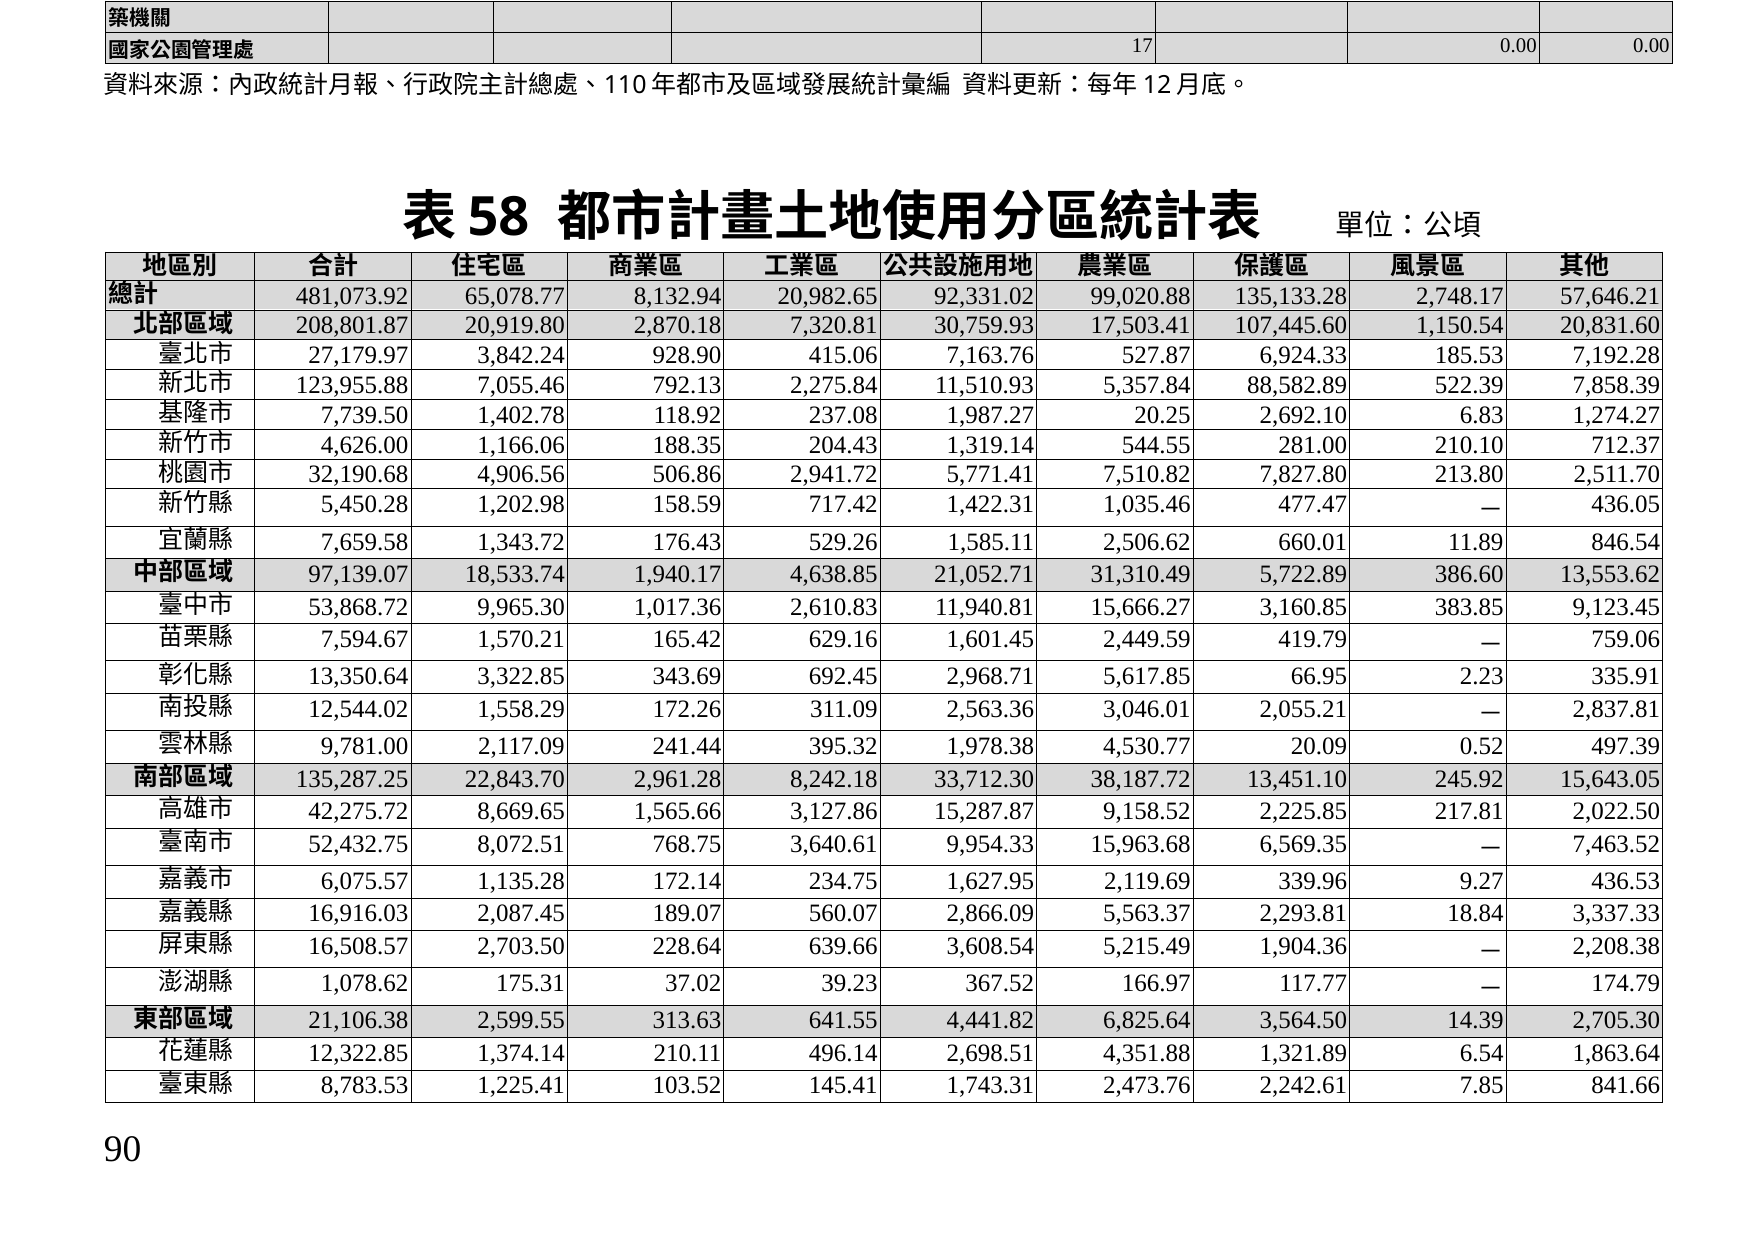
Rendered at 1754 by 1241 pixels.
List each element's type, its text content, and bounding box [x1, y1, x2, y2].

table_cell 436.53 [1507, 866, 1662, 897]
table_cell 496.14 [724, 1038, 880, 1069]
table_cell 31,310.49 [1037, 559, 1193, 591]
table_cell 3,046.01 [1037, 694, 1193, 730]
table_cell 2,242.61 [1194, 1071, 1349, 1102]
table_cell 3,608.54 [881, 931, 1036, 967]
table_cell 2,870.18 [568, 311, 723, 339]
table_cell 基隆市 [106, 400, 254, 429]
table_cell 165.42 [568, 624, 723, 660]
table_cell 宜蘭縣 [106, 527, 254, 558]
table_cell 1,987.27 [881, 400, 1036, 429]
table_cell 新竹縣 [106, 489, 254, 526]
table_cell 總計 [106, 281, 254, 309]
table_cell 17,503.41 [1037, 311, 1193, 339]
table_cell 20.25 [1037, 400, 1193, 429]
table_cell 208,801.87 [255, 311, 411, 339]
table_cell 7,510.82 [1037, 460, 1193, 488]
table_cell 15,963.68 [1037, 829, 1193, 865]
table_cell 88,582.89 [1194, 370, 1349, 399]
table_cell 66.95 [1194, 661, 1349, 693]
table_cell 660.01 [1194, 527, 1349, 558]
table_cell 27,179.97 [255, 340, 411, 369]
table_cell 6,924.33 [1194, 340, 1349, 369]
table_cell 3,640.61 [724, 829, 880, 865]
table_cell 3,160.85 [1194, 592, 1349, 623]
table_cell 桃園市 [106, 460, 254, 488]
table_cell 5,722.89 [1194, 559, 1349, 591]
table_cell 9,158.52 [1037, 796, 1193, 828]
table_cell 158.59 [568, 489, 723, 526]
table_cell 22,843.70 [412, 764, 567, 795]
table_cell 中部區域 [106, 559, 254, 591]
table_cell 澎湖縣 [106, 968, 254, 1004]
table_cell 118.92 [568, 400, 723, 429]
table_cell 188.35 [568, 430, 723, 458]
table_cell 6,569.35 [1194, 829, 1349, 865]
table_cell 0.00 [1348, 33, 1539, 63]
table_cell 2,703.50 [412, 931, 567, 967]
table_cell 1,166.06 [412, 430, 567, 458]
table_cell [672, 33, 981, 63]
table_cell 1,150.54 [1350, 311, 1506, 339]
table_cell 213.80 [1350, 460, 1506, 488]
table_cell 172.26 [568, 694, 723, 730]
table_cell 522.39 [1350, 370, 1506, 399]
table_cell 0.00 [1540, 33, 1672, 63]
table_cell 135,287.25 [255, 764, 411, 795]
table_cell 1,274.27 [1507, 400, 1662, 429]
table_cell 313.63 [568, 1006, 723, 1037]
table_cell 16,508.57 [255, 931, 411, 967]
table_cell 2.23 [1350, 661, 1506, 693]
table_cell 2,968.71 [881, 661, 1036, 693]
table_cell 4,351.88 [1037, 1038, 1193, 1069]
table_cell 2,610.83 [724, 592, 880, 623]
table_cell 5,450.28 [255, 489, 411, 526]
table_cell 1,904.36 [1194, 931, 1349, 967]
table_header 工業區 [724, 253, 880, 280]
table_cell 8,783.53 [255, 1071, 411, 1102]
table_cell 新北市 [106, 370, 254, 399]
table_cell 7,739.50 [255, 400, 411, 429]
table_cell 846.54 [1507, 527, 1662, 558]
table_cell 52,432.75 [255, 829, 411, 865]
table_cell 335.91 [1507, 661, 1662, 693]
table_cell 5,215.49 [1037, 931, 1193, 967]
table_cell 2,961.28 [568, 764, 723, 795]
subtitle 表58 都市計畫土地使用分區統計表 單位：公頃 [103, 177, 1639, 252]
table_cell 1,135.28 [412, 866, 567, 897]
table_cell [1156, 2, 1347, 32]
table_cell 15,643.05 [1507, 764, 1662, 795]
table_cell 560.07 [724, 899, 880, 930]
table_cell 築機關 [106, 2, 328, 32]
table_cell 339.96 [1194, 866, 1349, 897]
table_header 風景區 [1350, 253, 1506, 280]
table_cell [329, 2, 493, 32]
table_cell 6,825.64 [1037, 1006, 1193, 1037]
table_cell 國家公園管理處 [106, 33, 328, 63]
table_cell 2,599.55 [412, 1006, 567, 1037]
table_cell 117.77 [1194, 968, 1349, 1004]
table_cell 4,530.77 [1037, 731, 1193, 763]
table_cell 1,565.66 [568, 796, 723, 828]
table_cell 2,563.36 [881, 694, 1036, 730]
table_cell 15,666.27 [1037, 592, 1193, 623]
table_cell 717.42 [724, 489, 880, 526]
table_cell 17 [982, 33, 1155, 63]
table_cell 9,123.45 [1507, 592, 1662, 623]
table_cell 386.60 [1350, 559, 1506, 591]
table_cell 712.37 [1507, 430, 1662, 458]
table_cell 13,451.10 [1194, 764, 1349, 795]
table_cell [494, 33, 671, 63]
table_cell 175.31 [412, 968, 567, 1004]
table_cell 1,017.36 [568, 592, 723, 623]
table_cell 1,321.89 [1194, 1038, 1349, 1069]
table_cell 7,463.52 [1507, 829, 1662, 865]
table_cell 11,510.93 [881, 370, 1036, 399]
table_cell 7,827.80 [1194, 460, 1349, 488]
table_cell 12,544.02 [255, 694, 411, 730]
table_cell 2,506.62 [1037, 527, 1193, 558]
table_cell － [1350, 829, 1506, 865]
table_cell 39.23 [724, 968, 880, 1004]
table_cell － [1350, 931, 1506, 967]
table_cell 436.05 [1507, 489, 1662, 526]
table_cell 1,374.14 [412, 1038, 567, 1069]
table_cell 7,055.46 [412, 370, 567, 399]
table_cell 4,906.56 [412, 460, 567, 488]
table_cell 176.43 [568, 527, 723, 558]
table_cell 692.45 [724, 661, 880, 693]
table_cell 0.52 [1350, 731, 1506, 763]
table_cell 97,139.07 [255, 559, 411, 591]
table_cell 臺南市 [106, 829, 254, 865]
table_cell 641.55 [724, 1006, 880, 1037]
table_cell 1,601.45 [881, 624, 1036, 660]
table_cell 8,132.94 [568, 281, 723, 309]
table_cell 103.52 [568, 1071, 723, 1102]
table_cell 1,978.38 [881, 731, 1036, 763]
table_cell 241.44 [568, 731, 723, 763]
table_cell 768.75 [568, 829, 723, 865]
table_cell 21,106.38 [255, 1006, 411, 1037]
table_cell 135,133.28 [1194, 281, 1349, 309]
table_cell 8,072.51 [412, 829, 567, 865]
table_cell 1,202.98 [412, 489, 567, 526]
table_cell 20.09 [1194, 731, 1349, 763]
table_cell 屏東縣 [106, 931, 254, 967]
table_cell 7,192.28 [1507, 340, 1662, 369]
table_cell 1,078.62 [255, 968, 411, 1004]
table_cell 新竹市 [106, 430, 254, 458]
table_cell 12,322.85 [255, 1038, 411, 1069]
table_cell 228.64 [568, 931, 723, 967]
table_cell 2,837.81 [1507, 694, 1662, 730]
table_cell [982, 2, 1155, 32]
table_cell 217.81 [1350, 796, 1506, 828]
table_cell 13,553.62 [1507, 559, 1662, 591]
table_cell 8,669.65 [412, 796, 567, 828]
table_cell 18.84 [1350, 899, 1506, 930]
table_cell 北部區域 [106, 311, 254, 339]
table_cell 2,293.81 [1194, 899, 1349, 930]
table_cell 1,940.17 [568, 559, 723, 591]
table_cell 1,225.41 [412, 1071, 567, 1102]
table_cell 2,473.76 [1037, 1071, 1193, 1102]
table_cell 1,422.31 [881, 489, 1036, 526]
table_cell 1,863.64 [1507, 1038, 1662, 1069]
table_cell 3,127.86 [724, 796, 880, 828]
table_cell 2,117.09 [412, 731, 567, 763]
table_cell 7,659.58 [255, 527, 411, 558]
table_cell 南部區域 [106, 764, 254, 795]
table_cell － [1350, 624, 1506, 660]
table_cell 415.06 [724, 340, 880, 369]
table_cell 37.02 [568, 968, 723, 1004]
table_cell 759.06 [1507, 624, 1662, 660]
table_header 地區別 [106, 253, 254, 280]
table_cell 5,563.37 [1037, 899, 1193, 930]
table_cell 6,075.57 [255, 866, 411, 897]
table_cell 497.39 [1507, 731, 1662, 763]
table_cell 234.75 [724, 866, 880, 897]
table_cell 107,445.60 [1194, 311, 1349, 339]
table_cell 東部區域 [106, 1006, 254, 1037]
table_header 保護區 [1194, 253, 1349, 280]
table_cell 2,087.45 [412, 899, 567, 930]
table_header 商業區 [568, 253, 723, 280]
table_cell 33,712.30 [881, 764, 1036, 795]
table_cell 928.90 [568, 340, 723, 369]
table_cell 53,868.72 [255, 592, 411, 623]
table_cell 8,242.18 [724, 764, 880, 795]
table_cell 1,035.46 [1037, 489, 1193, 526]
table_cell 嘉義縣 [106, 899, 254, 930]
table_cell 245.92 [1350, 764, 1506, 795]
table_cell 30,759.93 [881, 311, 1036, 339]
table_cell 2,511.70 [1507, 460, 1662, 488]
table_header 農業區 [1037, 253, 1193, 280]
table_cell 42,275.72 [255, 796, 411, 828]
table_cell 367.52 [881, 968, 1036, 1004]
table_cell 5,771.41 [881, 460, 1036, 488]
table_cell 苗栗縣 [106, 624, 254, 660]
table_cell 20,919.80 [412, 311, 567, 339]
table_cell 20,831.60 [1507, 311, 1662, 339]
table_cell 14.39 [1350, 1006, 1506, 1037]
table_cell 395.32 [724, 731, 880, 763]
table_cell [1540, 2, 1672, 32]
table_cell 18,533.74 [412, 559, 567, 591]
table_cell 2,698.51 [881, 1038, 1036, 1069]
table_cell 792.13 [568, 370, 723, 399]
table_cell 6.54 [1350, 1038, 1506, 1069]
table_cell 3,337.33 [1507, 899, 1662, 930]
table_cell 99,020.88 [1037, 281, 1193, 309]
table_cell 1,627.95 [881, 866, 1036, 897]
table_cell 6.83 [1350, 400, 1506, 429]
table_cell 2,748.17 [1350, 281, 1506, 309]
table_cell 2,055.21 [1194, 694, 1349, 730]
table_cell 1,343.72 [412, 527, 567, 558]
table_cell 花蓮縣 [106, 1038, 254, 1069]
table_cell 477.47 [1194, 489, 1349, 526]
table_cell 15,287.87 [881, 796, 1036, 828]
table_cell 529.26 [724, 527, 880, 558]
table_cell 1,558.29 [412, 694, 567, 730]
table_cell 481,073.92 [255, 281, 411, 309]
table_cell 210.10 [1350, 430, 1506, 458]
table_cell 20,982.65 [724, 281, 880, 309]
table_cell 1,570.21 [412, 624, 567, 660]
table_cell 311.09 [724, 694, 880, 730]
table_cell 臺東縣 [106, 1071, 254, 1102]
table_cell 13,350.64 [255, 661, 411, 693]
table_cell 2,208.38 [1507, 931, 1662, 967]
table_cell 1,402.78 [412, 400, 567, 429]
table_cell － [1350, 694, 1506, 730]
table_cell 2,705.30 [1507, 1006, 1662, 1037]
table_cell 3,564.50 [1194, 1006, 1349, 1037]
table_cell 臺中市 [106, 592, 254, 623]
table_cell 383.85 [1350, 592, 1506, 623]
table_cell 9,781.00 [255, 731, 411, 763]
table_cell 237.08 [724, 400, 880, 429]
table_cell 2,225.85 [1194, 796, 1349, 828]
table_cell 5,357.84 [1037, 370, 1193, 399]
table_cell 7,858.39 [1507, 370, 1662, 399]
table_cell 172.14 [568, 866, 723, 897]
table_cell 1,585.11 [881, 527, 1036, 558]
table_cell 92,331.02 [881, 281, 1036, 309]
table_cell 21,052.71 [881, 559, 1036, 591]
table_cell 204.43 [724, 430, 880, 458]
table_cell 彰化縣 [106, 661, 254, 693]
table_cell 7,320.81 [724, 311, 880, 339]
table_header 公共設施用地 [881, 253, 1036, 280]
table_cell 343.69 [568, 661, 723, 693]
table_cell 2,941.72 [724, 460, 880, 488]
table_cell 9.27 [1350, 866, 1506, 897]
table_cell 174.79 [1507, 968, 1662, 1004]
table_cell 32,190.68 [255, 460, 411, 488]
table_cell 高雄市 [106, 796, 254, 828]
table_cell 629.16 [724, 624, 880, 660]
table_cell 嘉義市 [106, 866, 254, 897]
table_cell 210.11 [568, 1038, 723, 1069]
table_cell 2,866.09 [881, 899, 1036, 930]
table_cell 5,617.85 [1037, 661, 1193, 693]
table_cell 166.97 [1037, 968, 1193, 1004]
table_cell 1,743.31 [881, 1071, 1036, 1102]
table_header 其他 [1507, 253, 1662, 280]
table_cell 9,965.30 [412, 592, 567, 623]
table_cell 4,638.85 [724, 559, 880, 591]
table_cell － [1350, 968, 1506, 1004]
table_cell 281.00 [1194, 430, 1349, 458]
table_cell 189.07 [568, 899, 723, 930]
table_cell 185.53 [1350, 340, 1506, 369]
table_cell 544.55 [1037, 430, 1193, 458]
table_cell 123,955.88 [255, 370, 411, 399]
table_cell [1348, 2, 1539, 32]
table_cell 2,275.84 [724, 370, 880, 399]
table_cell [329, 33, 493, 63]
table_cell 65,078.77 [412, 281, 567, 309]
table_cell 639.66 [724, 931, 880, 967]
table_cell 419.79 [1194, 624, 1349, 660]
table_cell 4,441.82 [881, 1006, 1036, 1037]
table_cell 3,842.24 [412, 340, 567, 369]
table_cell 2,119.69 [1037, 866, 1193, 897]
table_cell 雲林縣 [106, 731, 254, 763]
table_cell [494, 2, 671, 32]
table_cell 57,646.21 [1507, 281, 1662, 309]
table_cell 16,916.03 [255, 899, 411, 930]
table_cell 38,187.72 [1037, 764, 1193, 795]
table_cell 7,594.67 [255, 624, 411, 660]
table_header 住宅區 [412, 253, 567, 280]
table_cell [672, 2, 981, 32]
table_cell 7,163.76 [881, 340, 1036, 369]
table_cell 1,319.14 [881, 430, 1036, 458]
table_cell 506.86 [568, 460, 723, 488]
table_cell 11.89 [1350, 527, 1506, 558]
table_cell 3,322.85 [412, 661, 567, 693]
table_cell 2,692.10 [1194, 400, 1349, 429]
table_cell 7.85 [1350, 1071, 1506, 1102]
table_cell 9,954.33 [881, 829, 1036, 865]
table_header 合計 [255, 253, 411, 280]
table_cell 2,449.59 [1037, 624, 1193, 660]
text 資料來源：內政統計月報、行政院主計總處、110年都市及區域發展統計彙編 資料更新：每年12月底。 [103, 64, 1639, 102]
table_cell 527.87 [1037, 340, 1193, 369]
table_cell 841.66 [1507, 1071, 1662, 1102]
table_cell － [1350, 489, 1506, 526]
table_cell [1156, 33, 1347, 63]
table_cell 4,626.00 [255, 430, 411, 458]
table_cell 11,940.81 [881, 592, 1036, 623]
table_cell 145.41 [724, 1071, 880, 1102]
table_cell 2,022.50 [1507, 796, 1662, 828]
table_cell 南投縣 [106, 694, 254, 730]
table_cell 臺北市 [106, 340, 254, 369]
